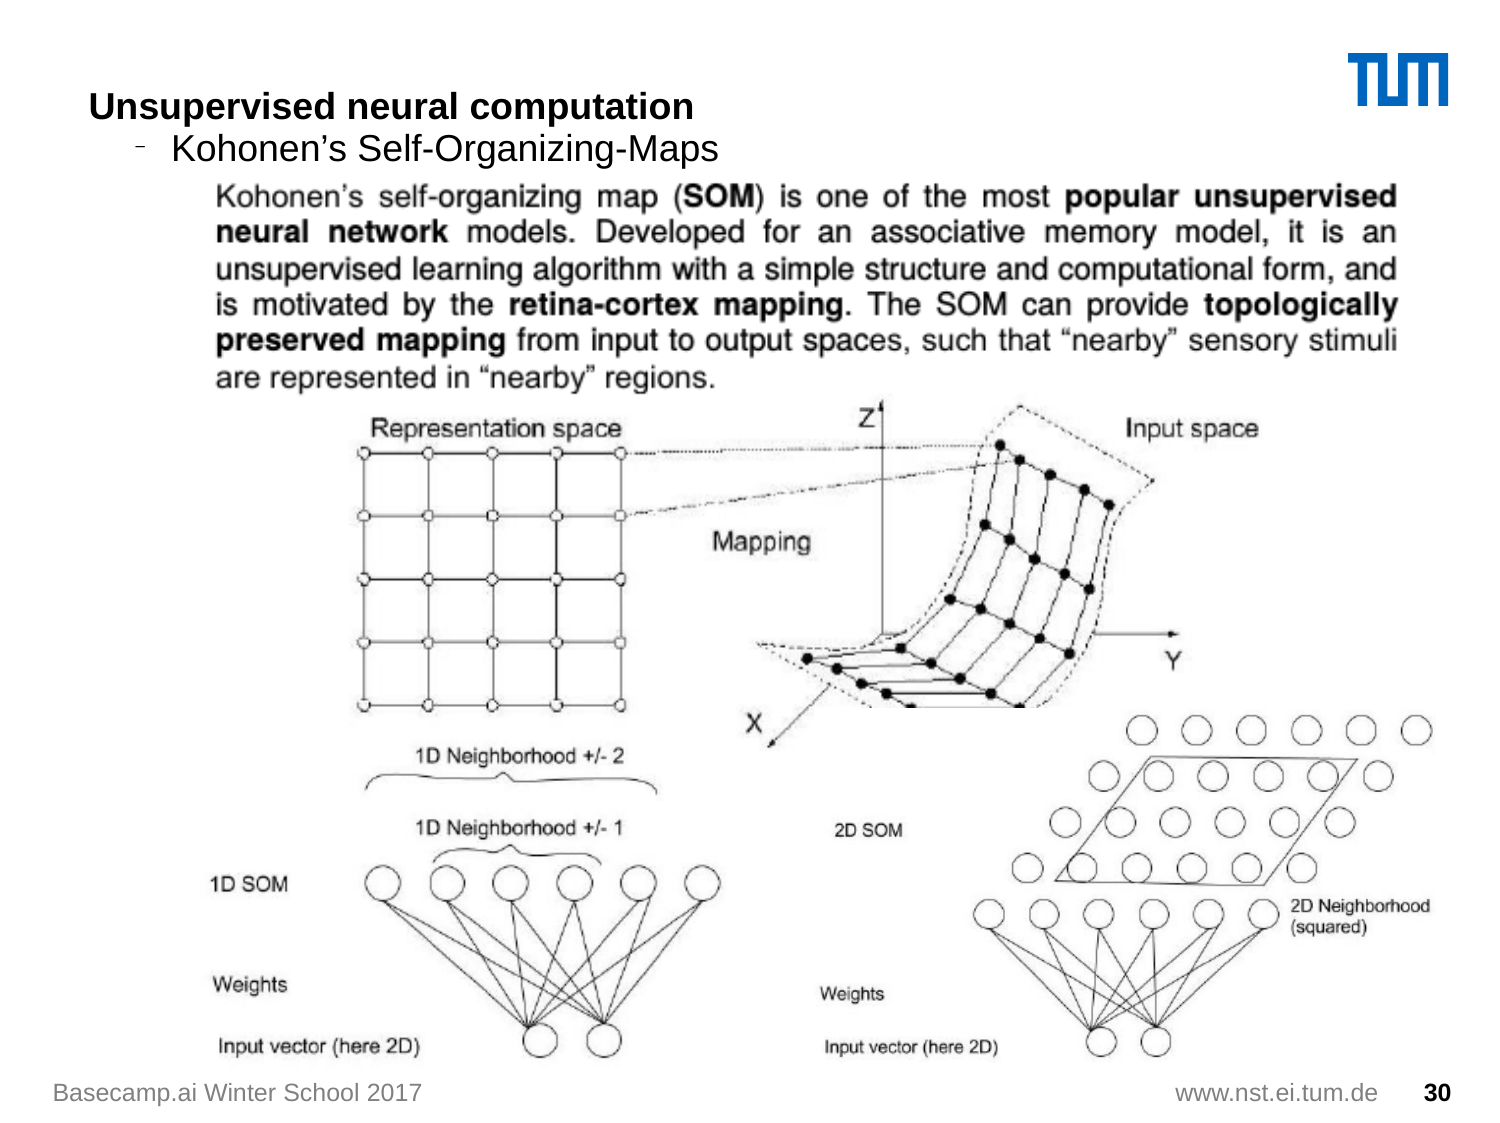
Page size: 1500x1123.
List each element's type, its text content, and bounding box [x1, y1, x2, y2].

text_box Unsupervised neural computation Kohonen’s Self-Organizing-Maps [73, 77, 863, 343]
picture [188, 176, 1446, 1075]
